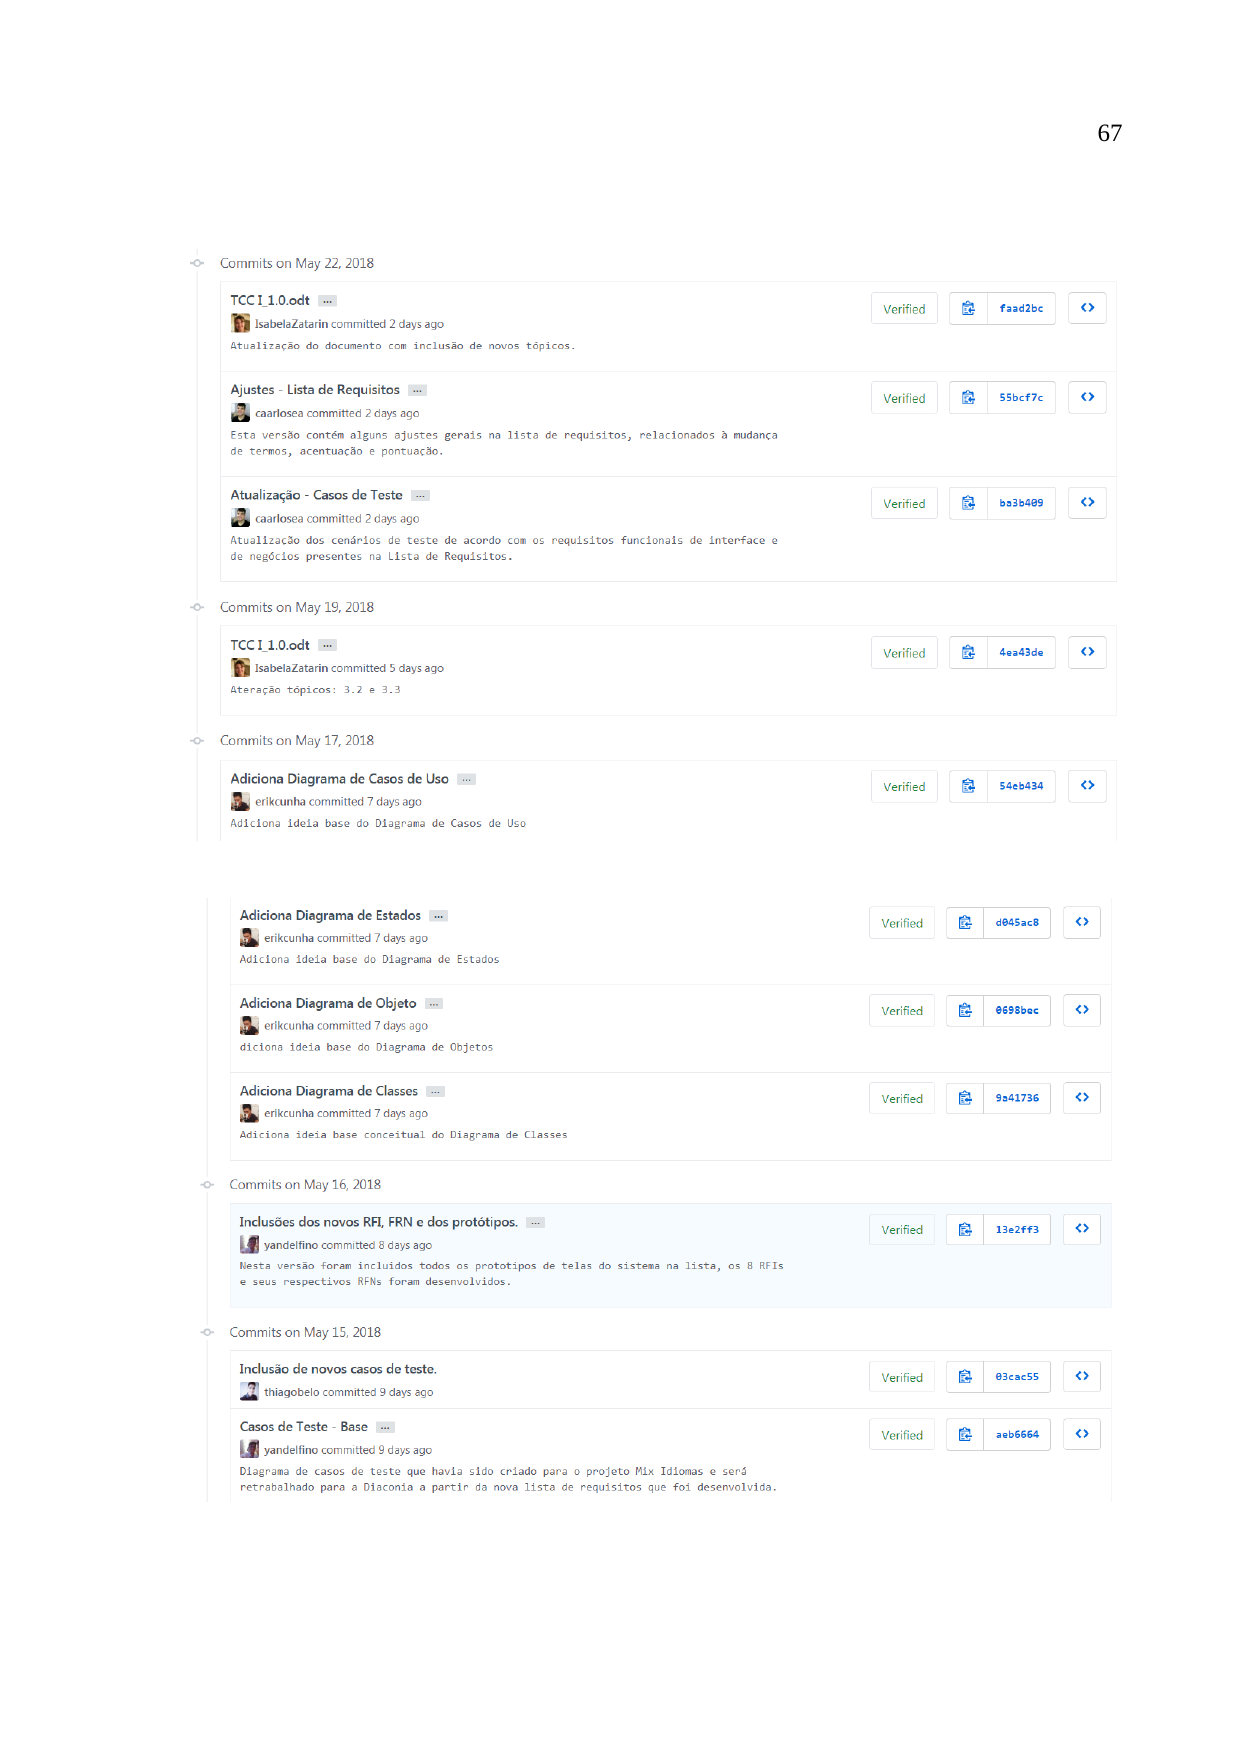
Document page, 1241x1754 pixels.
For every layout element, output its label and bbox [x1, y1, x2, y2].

picture [177, 898, 1123, 1502]
picture [177, 249, 1123, 841]
